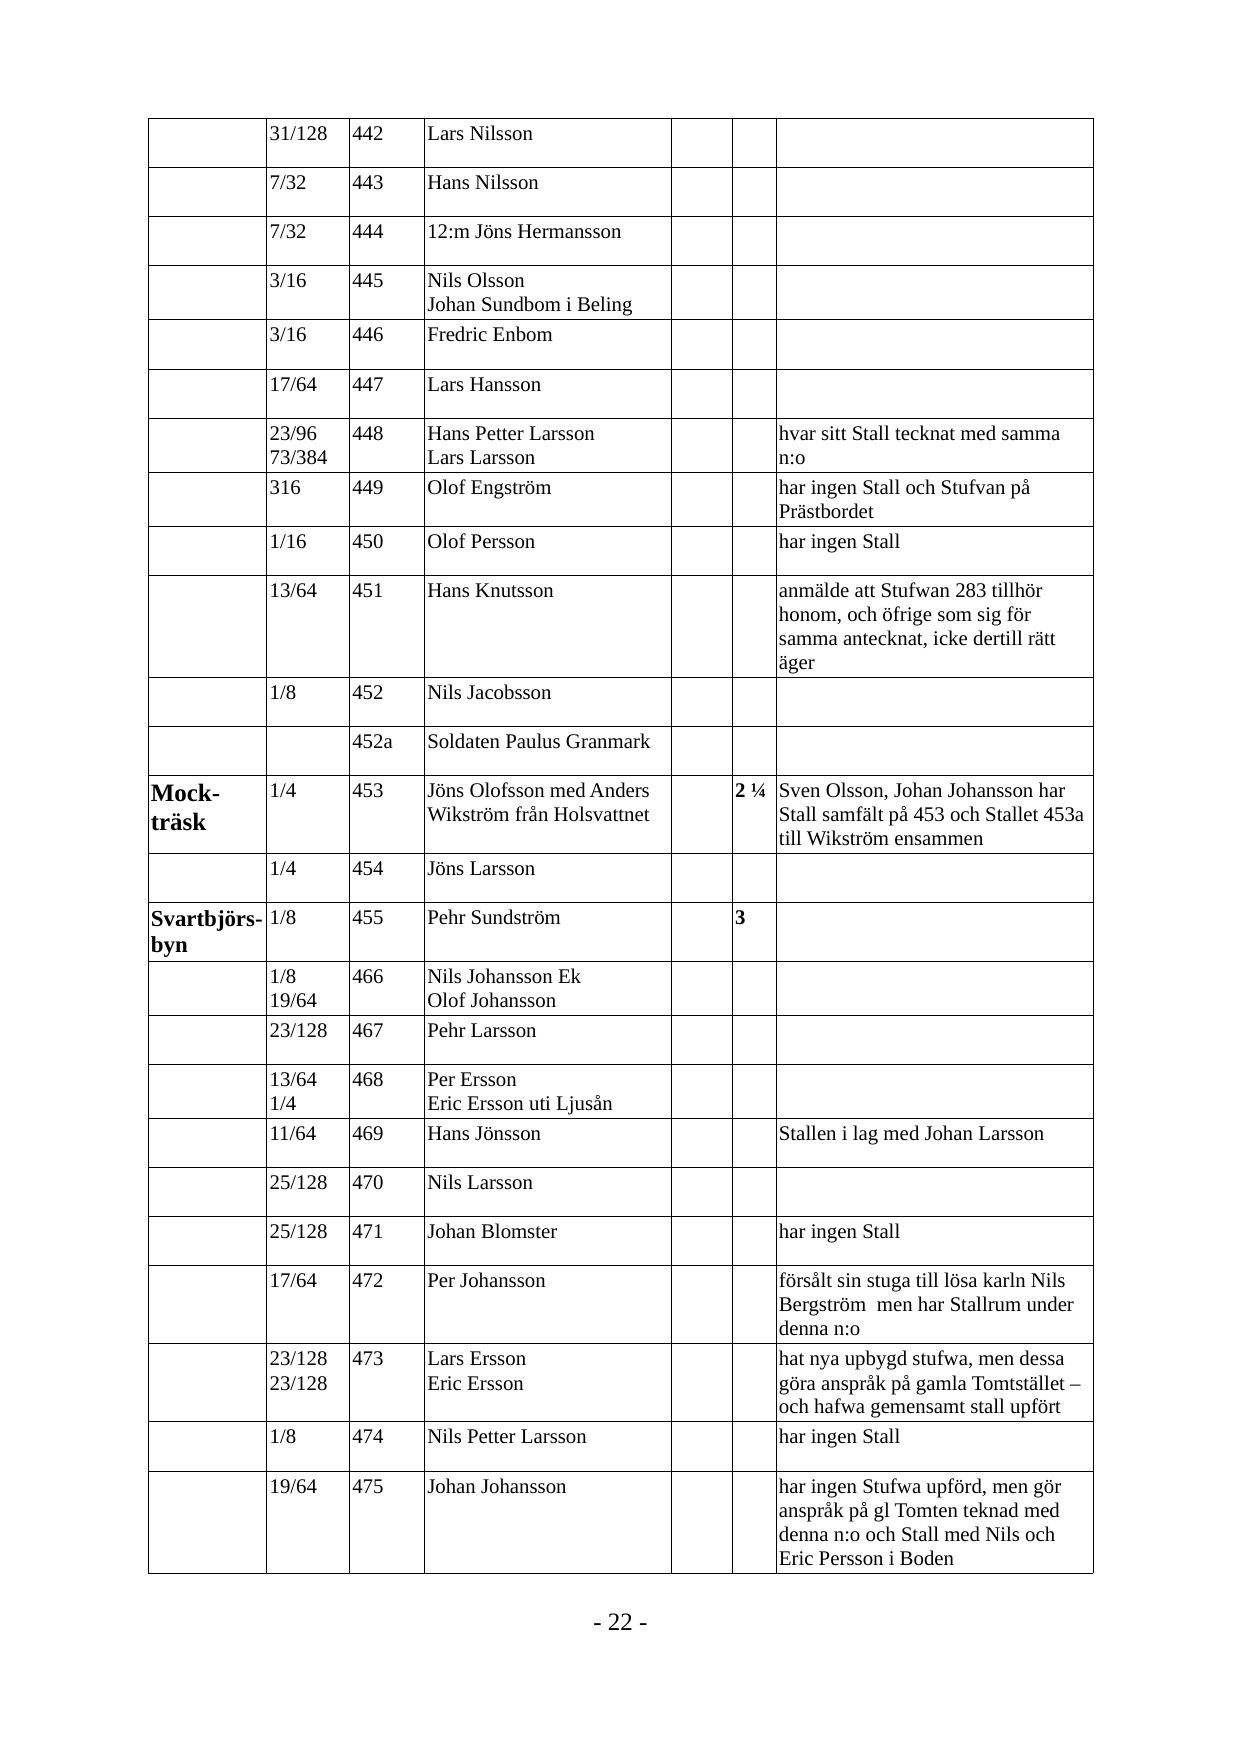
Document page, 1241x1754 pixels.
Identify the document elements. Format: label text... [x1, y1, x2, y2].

table_cell [777, 1168, 1093, 1216]
table_cell [777, 119, 1093, 167]
table_cell 23/128 [267, 1016, 349, 1064]
table_cell 442 [350, 119, 424, 167]
table_cell [777, 962, 1093, 1015]
table_cell 1/8 19/64 [267, 962, 349, 1015]
table_cell [149, 370, 266, 417]
table_cell 468 [350, 1065, 424, 1118]
table_cell 1/4 [267, 854, 349, 902]
table_cell [733, 1344, 776, 1421]
table_cell 473 [350, 1344, 424, 1421]
table_cell 467 [350, 1016, 424, 1064]
table_cell [733, 1119, 776, 1167]
table_cell Pehr Sundström [425, 903, 671, 961]
table_cell [733, 962, 776, 1015]
table_cell Nils Johansson Ek Olof Johansson [425, 962, 671, 1015]
table_cell [777, 1016, 1093, 1064]
table_cell har ingen Stall [777, 1422, 1093, 1471]
table_cell 444 [350, 217, 424, 265]
table_cell [777, 266, 1093, 319]
table_cell [733, 419, 776, 472]
table_cell [672, 370, 732, 417]
table_cell [733, 119, 776, 167]
table_cell [672, 576, 732, 677]
table_cell [149, 854, 266, 902]
table_cell [733, 854, 776, 902]
table_cell [672, 1472, 732, 1573]
table_cell anmälde att Stufwan 283 tillhör honom, och öfrige som sig för samma antecknat, icke dertill rätt äger [777, 576, 1093, 677]
table_cell Johan Blomster [425, 1217, 671, 1265]
table_cell 7/32 [267, 168, 349, 216]
table_cell 453 [350, 776, 424, 853]
table_cell [149, 320, 266, 368]
table_cell [672, 1168, 732, 1216]
table_cell [267, 727, 349, 775]
table_cell 7/32 [267, 217, 349, 265]
table_cell 13/64 [267, 576, 349, 677]
table_cell 1/8 [267, 678, 349, 726]
table_cell Per Johansson [425, 1266, 671, 1343]
table_cell Pehr Larsson [425, 1016, 671, 1064]
table_cell [733, 576, 776, 677]
table_cell [149, 576, 266, 677]
table_cell 25/128 [267, 1217, 349, 1265]
table_cell Hans Jönsson [425, 1119, 671, 1167]
table_cell [733, 1168, 776, 1216]
table_cell [733, 266, 776, 319]
table_cell 11/64 [267, 1119, 349, 1167]
table_cell 25/128 [267, 1168, 349, 1216]
table_cell hvar sitt Stall tecknat med samma n:o [777, 419, 1093, 472]
table_cell [672, 1065, 732, 1118]
table_cell 469 [350, 1119, 424, 1167]
table_cell Sven Olsson, Johan Johansson har Stall samfält på 453 och Stallet 453a till Wikström ensammen [777, 776, 1093, 853]
table_cell 12:m Jöns Hermansson [425, 217, 671, 265]
table_cell 3/16 [267, 266, 349, 319]
table_cell Nils Petter Larsson [425, 1422, 671, 1471]
table_cell [777, 678, 1093, 726]
table_cell 443 [350, 168, 424, 216]
table_cell Hans Petter Larsson Lars Larsson [425, 419, 671, 472]
table_cell [733, 1266, 776, 1343]
table_cell 472 [350, 1266, 424, 1343]
table_cell [733, 678, 776, 726]
table_cell Lars Ersson Eric Ersson [425, 1344, 671, 1421]
table_cell 475 [350, 1472, 424, 1573]
table_cell [672, 962, 732, 1015]
table_cell Nils Jacobsson [425, 678, 671, 726]
table_cell 446 [350, 320, 424, 368]
table_cell Soldaten Paulus Granmark [425, 727, 671, 775]
table_cell 17/64 [267, 370, 349, 417]
table_cell 449 [350, 473, 424, 526]
table_cell [672, 168, 732, 216]
table_cell Svartbjörs-byn [149, 903, 266, 961]
table_cell Olof Engström [425, 473, 671, 526]
table_cell [149, 266, 266, 319]
table_cell 474 [350, 1422, 424, 1471]
table_cell 31/128 [267, 119, 349, 167]
table_cell [672, 473, 732, 526]
table_cell 452a [350, 727, 424, 775]
table_cell [149, 727, 266, 775]
table_cell Fredric Enbom [425, 320, 671, 368]
table_cell [149, 1217, 266, 1265]
table_cell Hans Nilsson [425, 168, 671, 216]
table_cell Hans Knutsson [425, 576, 671, 677]
table_cell Jöns Olofsson med Anders Wikström från Holsvattnet [425, 776, 671, 853]
table_cell Per Ersson Eric Ersson uti Ljusån [425, 1065, 671, 1118]
table_cell [777, 320, 1093, 368]
table_cell [149, 119, 266, 167]
table_cell 1/4 [267, 776, 349, 853]
table_cell [672, 727, 732, 775]
table_cell [733, 473, 776, 526]
table_cell [149, 1422, 266, 1471]
table_cell har ingen Stall [777, 527, 1093, 575]
table_cell [733, 370, 776, 417]
table_cell 448 [350, 419, 424, 472]
table_cell 19/64 [267, 1472, 349, 1573]
table_cell [672, 320, 732, 368]
table_cell [672, 419, 732, 472]
table_cell 466 [350, 962, 424, 1015]
table_cell 17/64 [267, 1266, 349, 1343]
table_cell [672, 217, 732, 265]
table_cell 1/16 [267, 527, 349, 575]
table_cell [777, 217, 1093, 265]
table_cell Lars Hansson [425, 370, 671, 417]
table_cell 470 [350, 1168, 424, 1216]
table_cell [672, 1344, 732, 1421]
table_cell [777, 1065, 1093, 1118]
table_cell [149, 473, 266, 526]
table_cell [733, 1217, 776, 1265]
table_cell [733, 320, 776, 368]
table_cell [733, 1016, 776, 1064]
table_cell [672, 1119, 732, 1167]
table_cell [672, 678, 732, 726]
table_cell [672, 854, 732, 902]
table_cell 451 [350, 576, 424, 677]
table_cell [149, 527, 266, 575]
table_cell [672, 119, 732, 167]
table_cell [672, 1266, 732, 1343]
table_cell 447 [350, 370, 424, 417]
table_cell [733, 727, 776, 775]
table_cell Nils Olsson Johan Sundbom i Beling [425, 266, 671, 319]
table_cell [777, 370, 1093, 417]
table_cell 23/96 73/384 [267, 419, 349, 472]
table_cell 471 [350, 1217, 424, 1265]
table_cell Jöns Larsson [425, 854, 671, 902]
table_cell [149, 1168, 266, 1216]
table_cell 2 ¼ [733, 776, 776, 853]
table_cell [149, 678, 266, 726]
table_cell Stallen i lag med Johan Larsson [777, 1119, 1093, 1167]
table_cell 450 [350, 527, 424, 575]
table_cell [672, 903, 732, 961]
table_cell [149, 1344, 266, 1421]
table_cell [149, 962, 266, 1015]
table_cell [733, 1065, 776, 1118]
table_cell [733, 217, 776, 265]
table_cell har ingen Stall [777, 1217, 1093, 1265]
table_cell [733, 1422, 776, 1471]
table_cell [672, 1422, 732, 1471]
table_cell 445 [350, 266, 424, 319]
table_cell 455 [350, 903, 424, 961]
table_cell [149, 217, 266, 265]
table_cell 13/64 1/4 [267, 1065, 349, 1118]
table_cell 23/128 23/128 [267, 1344, 349, 1421]
table_cell [672, 1016, 732, 1064]
table_cell har ingen Stall och Stufvan på Prästbordet [777, 473, 1093, 526]
table_cell [149, 168, 266, 216]
table_cell Lars Nilsson [425, 119, 671, 167]
table_cell 316 [267, 473, 349, 526]
table_cell Nils Larsson [425, 1168, 671, 1216]
table_cell [733, 527, 776, 575]
table_cell 3 [733, 903, 776, 961]
table_cell [672, 776, 732, 853]
table_cell 452 [350, 678, 424, 726]
table_cell [149, 1119, 266, 1167]
table_cell [149, 1472, 266, 1573]
table_cell [672, 527, 732, 575]
table_cell 3/16 [267, 320, 349, 368]
table_cell [672, 266, 732, 319]
table_cell [672, 1217, 732, 1265]
table_cell Mock-träsk [149, 776, 266, 853]
table_cell Johan Johansson [425, 1472, 671, 1573]
table_cell 454 [350, 854, 424, 902]
table_cell [149, 419, 266, 472]
table_cell 1/8 [267, 1422, 349, 1471]
table_cell [149, 1065, 266, 1118]
table_cell [149, 1266, 266, 1343]
table_cell Olof Persson [425, 527, 671, 575]
table_cell [777, 168, 1093, 216]
table_cell [777, 903, 1093, 961]
table_cell hat nya upbygd stufwa, men dessa göra anspråk på gamla Tomtstället – och hafwa gemensamt stall upfört [777, 1344, 1093, 1421]
table_cell [149, 1016, 266, 1064]
table_cell har ingen Stufwa upförd, men gör anspråk på gl Tomten teknad med denna n:o och Stall med Nils och Eric Persson i Boden [777, 1472, 1093, 1573]
table_cell [777, 727, 1093, 775]
table_cell [733, 168, 776, 216]
table_cell [777, 854, 1093, 902]
table_cell försålt sin stuga till lösa karln Nils Bergström men har Stallrum under denna n:o [777, 1266, 1093, 1343]
table_cell 1/8 [267, 903, 349, 961]
table_cell [733, 1472, 776, 1573]
